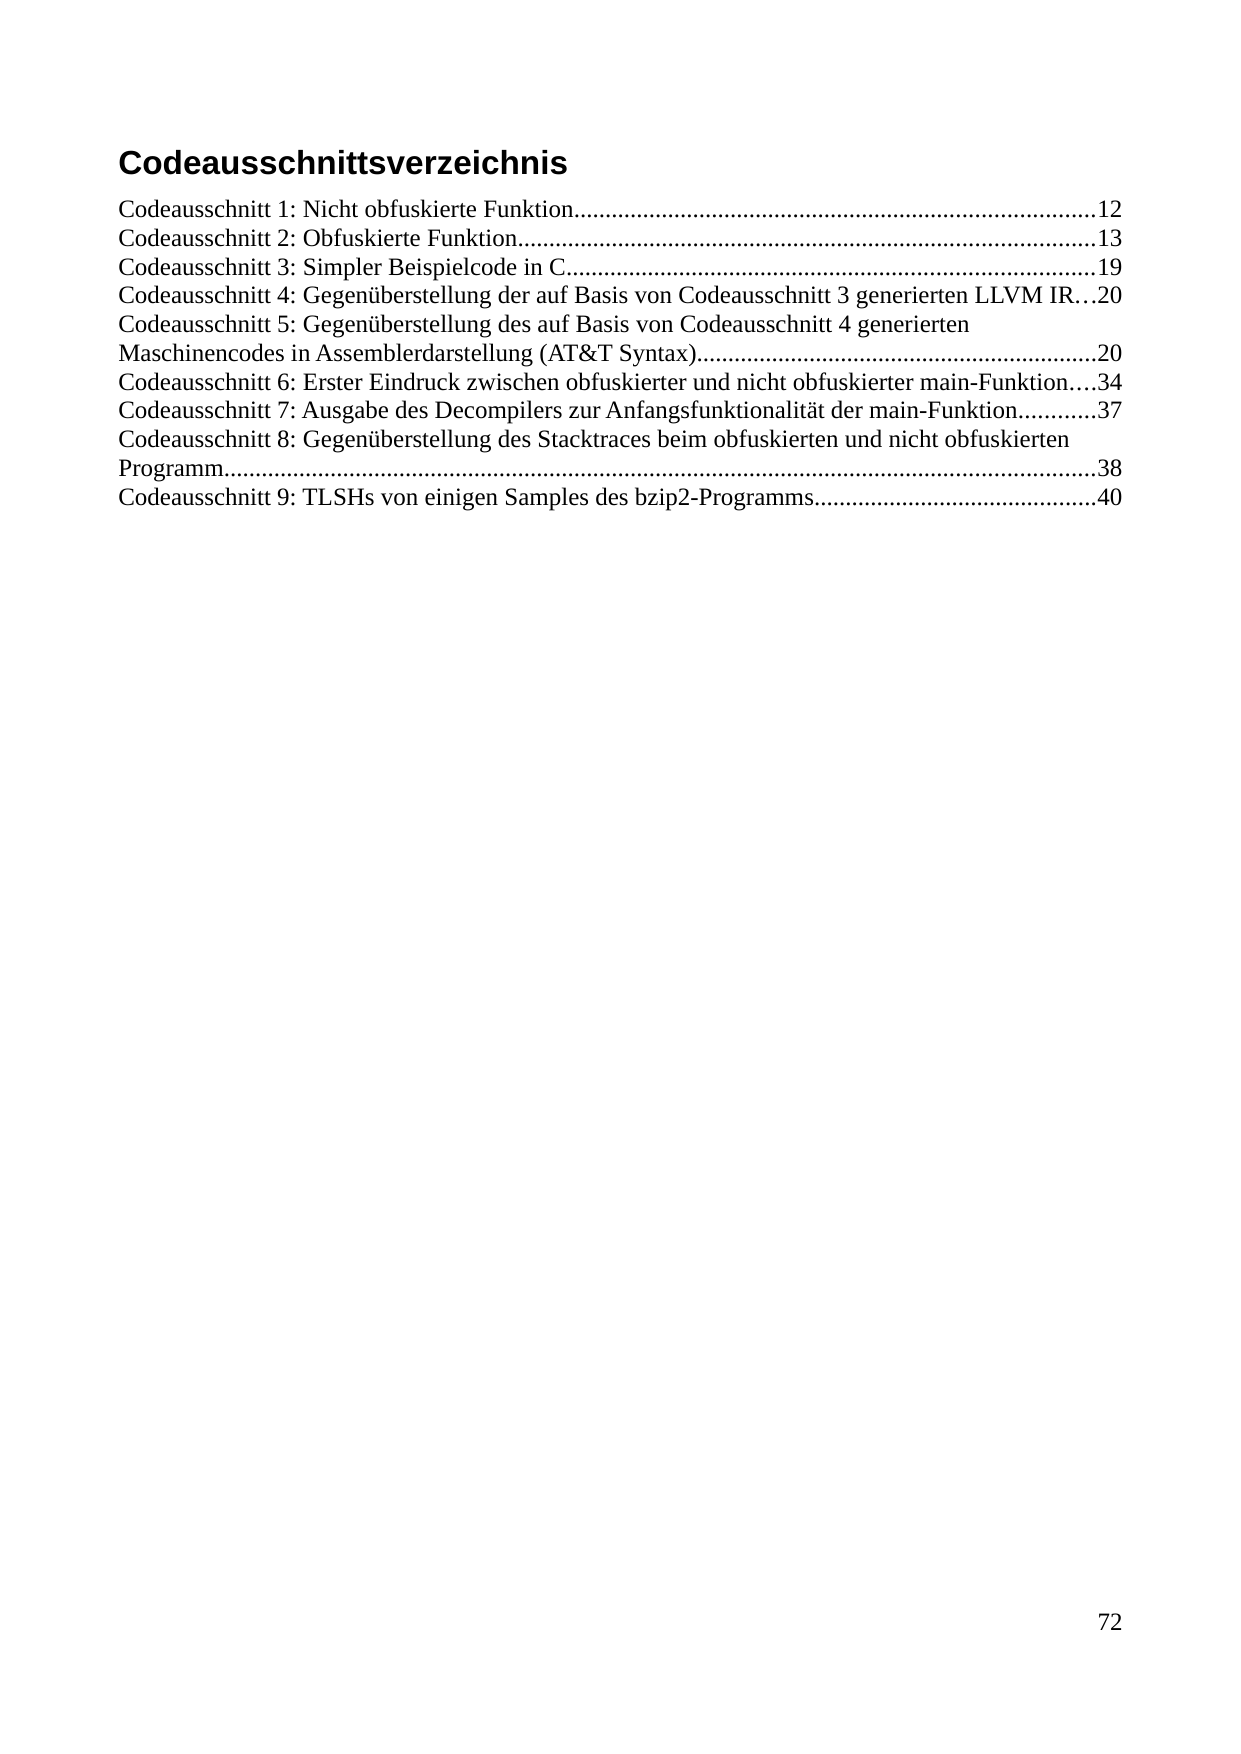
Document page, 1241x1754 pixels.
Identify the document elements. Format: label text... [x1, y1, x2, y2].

text Codeausschnitt 1: Nicht obfuskierte Funktion 12 [118, 194, 1122, 223]
text Codeausschnitt 6: Erster Eindruck zwischen obfuskierter und nicht obfuskierter main-Funktion 34 [118, 367, 1122, 395]
text Codeausschnitt 3: Simpler Beispielcode in C 19 [118, 252, 1122, 280]
text Codeausschnitt 5: Gegenüberstellung des auf Basis von Codeausschnitt 4 generierten Maschinencodes in Assemblerdarstellung (AT&T Syntax) 20 [118, 309, 1122, 367]
text Codeausschnitt 4: Gegenüberstellung der auf Basis von Codeausschnitt 3 generierten LLVM IR 20 [118, 280, 1122, 309]
text Codeausschnitt 2: Obfuskierte Funktion 13 [118, 223, 1122, 252]
text Codeausschnitt 7: Ausgabe des Decompilers zur Anfangsfunktionalität der main-Funktion 37 [118, 395, 1122, 424]
subtitle Codeausschnittsverzeichnis [118, 143, 1122, 182]
text Codeausschnitt 8: Gegenüberstellung des Stacktraces beim obfuskierten und nicht obfuskierten Programm 38 [118, 424, 1122, 482]
text Codeausschnitt 9: TLSHs von einigen Samples des bzip2-Programms 40 [118, 482, 1122, 510]
